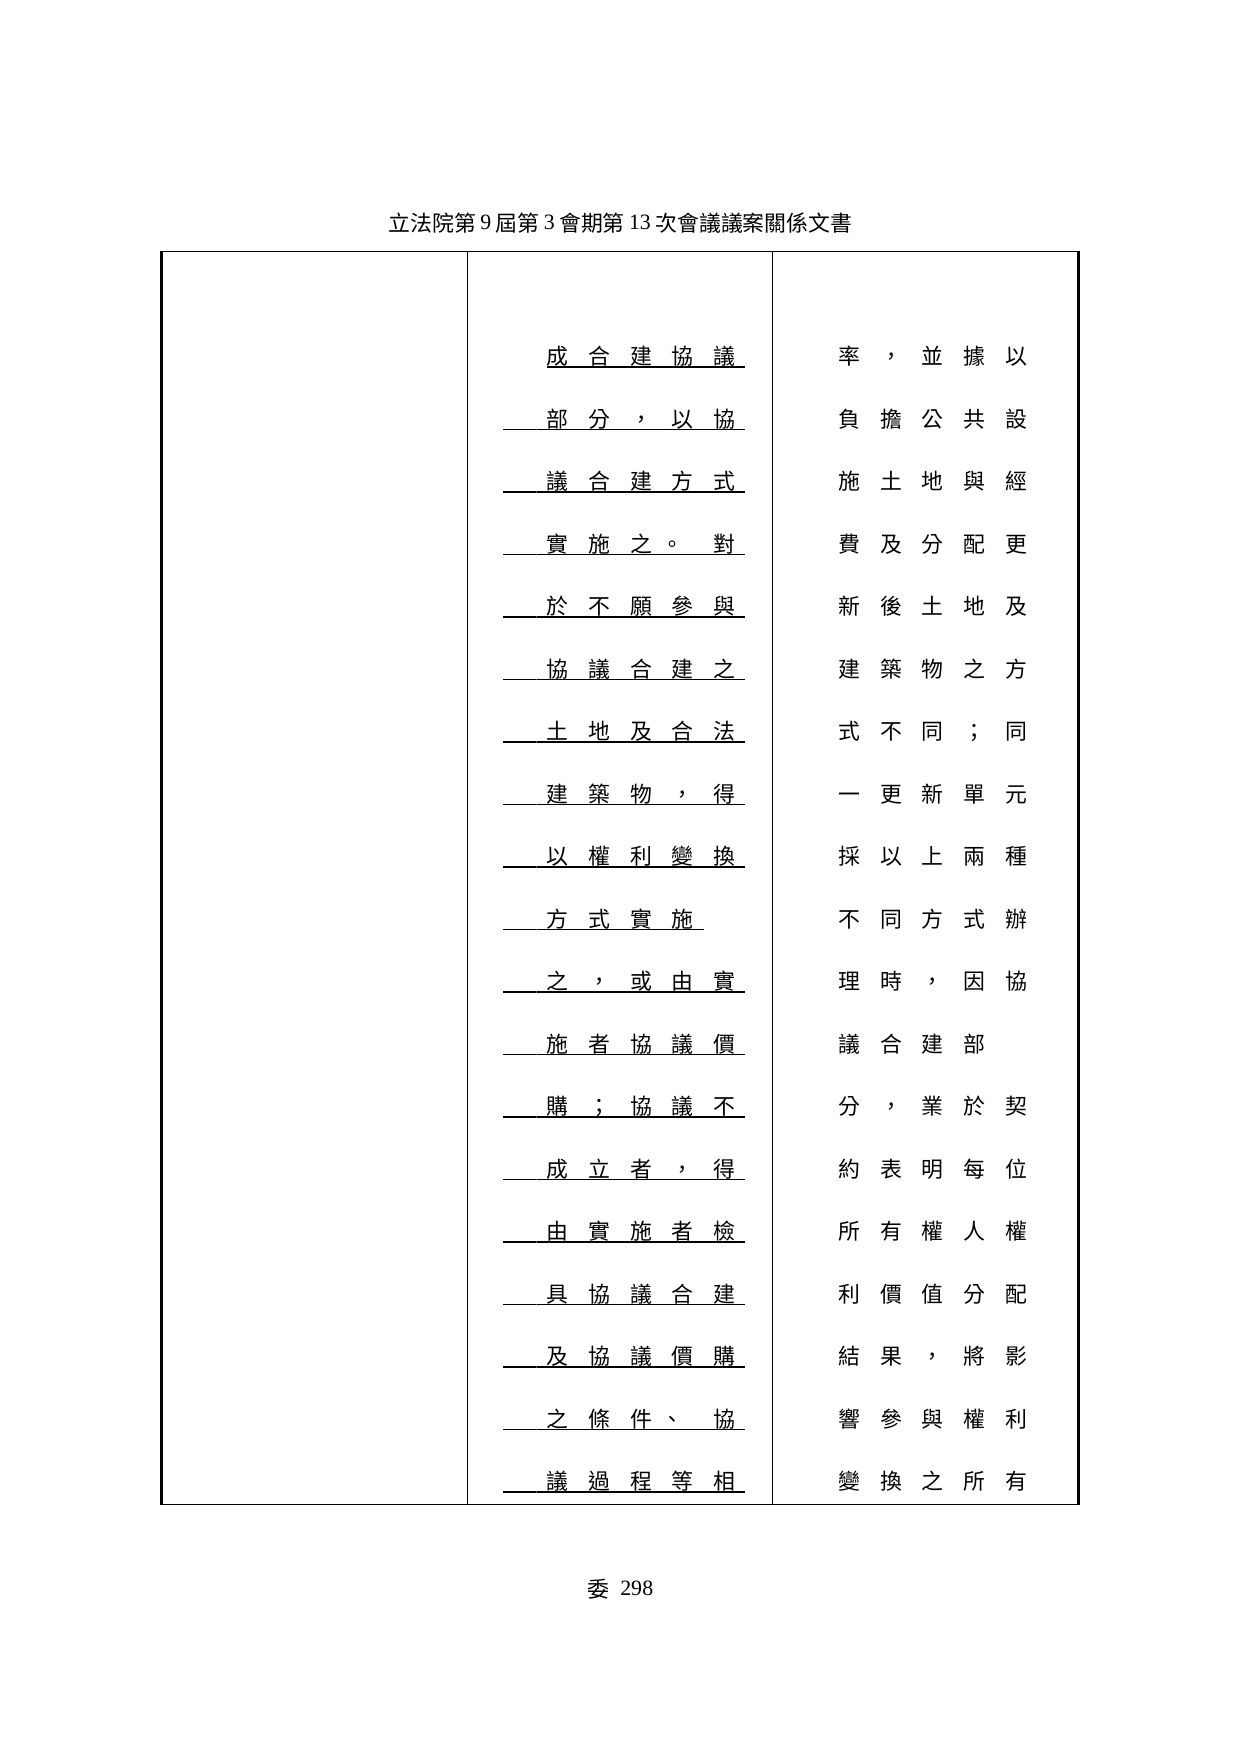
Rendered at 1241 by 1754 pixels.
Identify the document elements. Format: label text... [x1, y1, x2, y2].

table_cell 成合建協議部分，以協議合建方式實施之。對於不願參與協議合建之土地及合法建築物，得以權利變換方式實施之，或由實施者協議價購；協議不成立者，得由實施者檢具協議合建及協議價購之條件、協議過程等相 [468, 252, 772, 1504]
table_cell 率，並據以負擔公共設施土地與經費及分配更新後土地及建築物之方式不同；同一更新單元採以上兩種不同方式辦理時，因協議合建部分，業於契約表明每位所有權人權利價值分配結果，將影響參與權利變換之所有 [773, 252, 1077, 1504]
table_cell [163, 252, 467, 1504]
